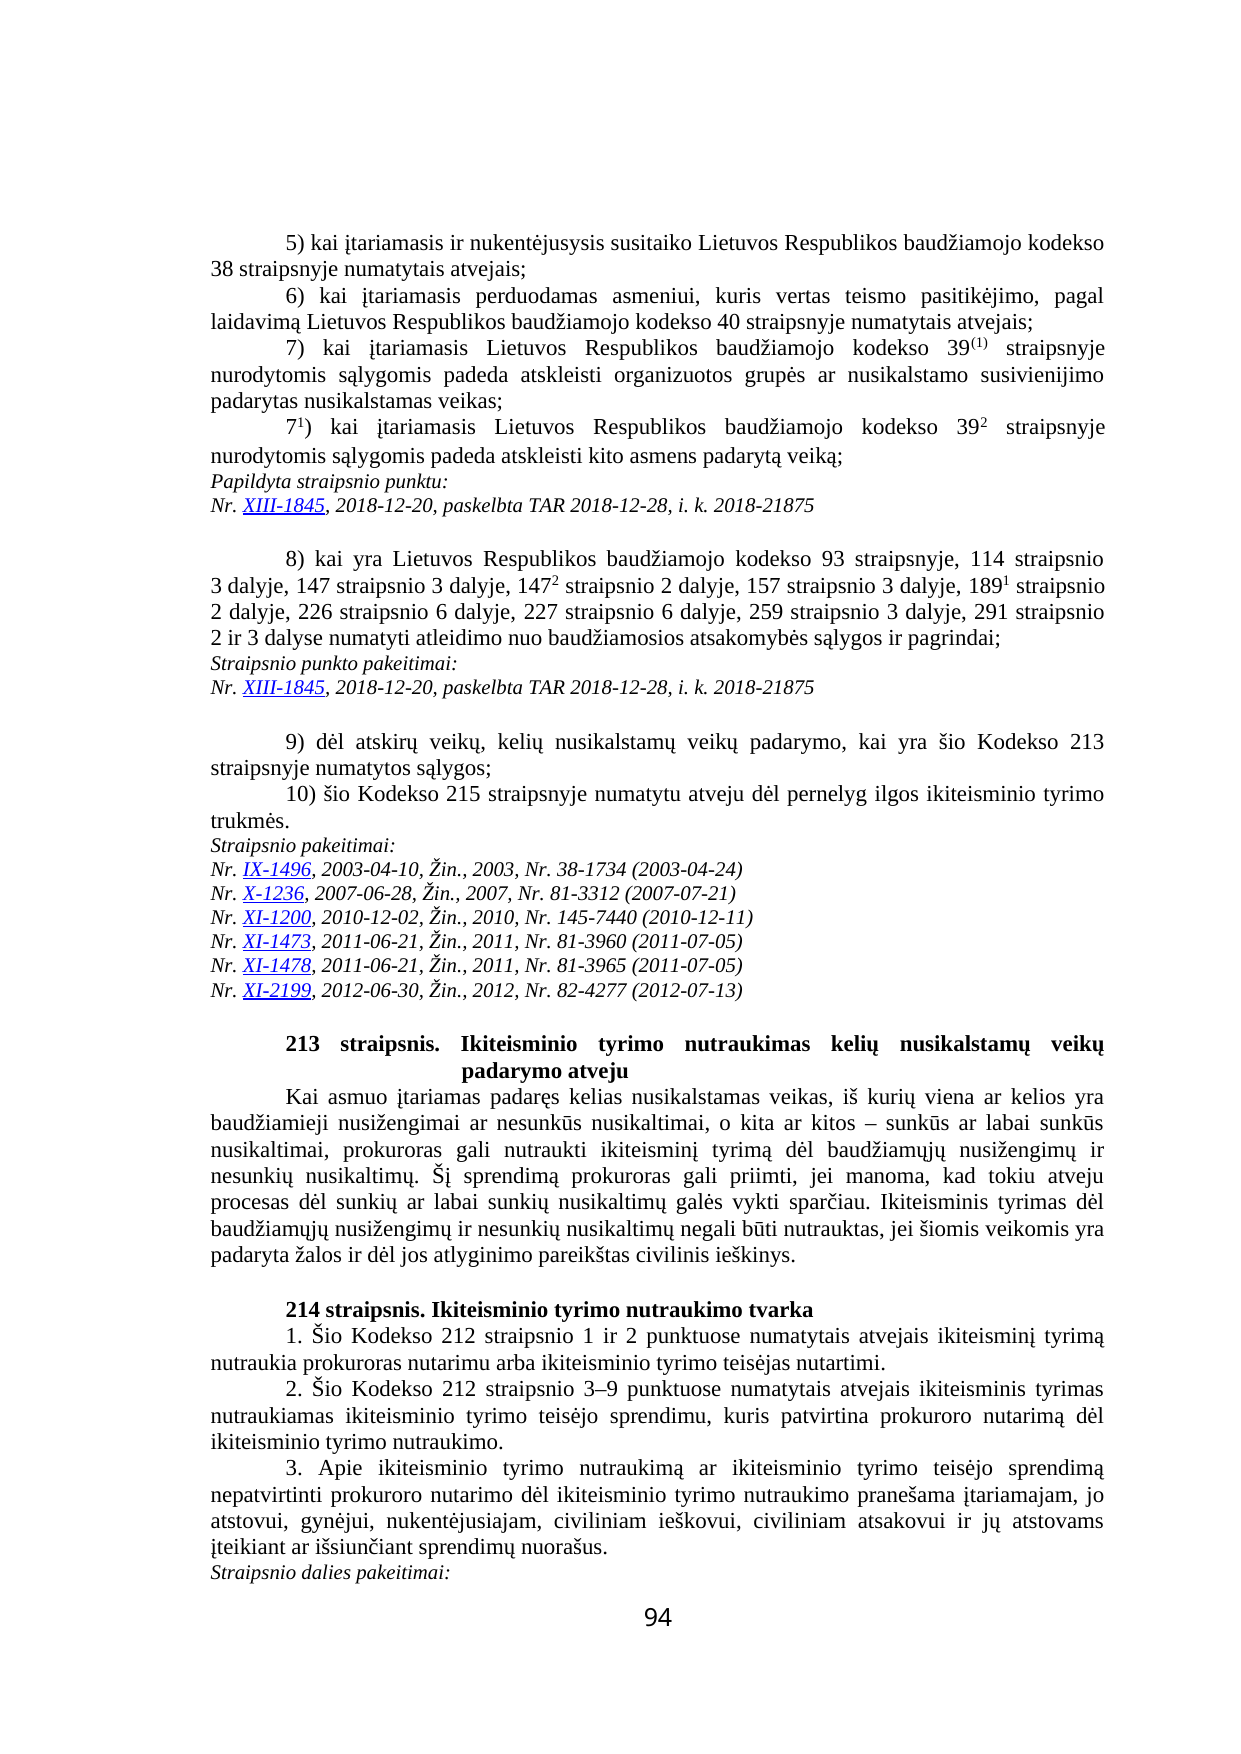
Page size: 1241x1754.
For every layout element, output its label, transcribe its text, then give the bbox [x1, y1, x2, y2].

text 10) šio Kodekso 215 straipsnyje numatytu atveju dėl pernelyg ilgos ikiteisminio tyrimo trukmės. [210, 780, 1105, 833]
text Nr. XI-1200, 2010-12-02, Žin., 2010, Nr. 145-7440 (2010-12-11) [210, 905, 1105, 929]
text 9) dėl atskirų veikų, kelių nusikalstamų veikų padarymo, kai yra šio Kodekso 213 straipsnyje numatytos sąlygos; [210, 728, 1105, 780]
text Nr. XI-1478, 2011-06-21, Žin., 2011, Nr. 81-3965 (2011-07-05) [210, 953, 1105, 977]
text 71) kai įtariamasis Lietuvos Respublikos baudžiamojo kodekso 392 straipsnyje nurodytomis sąlygomis padeda atskleisti kito asmens padarytą veiką; [210, 413, 1105, 468]
text Nr. XIII-1845, 2018-12-20, paskelbta TAR 2018-12-28, i. k. 2018-21875 [210, 675, 1105, 699]
text 5) kai įtariamasis ir nukentėjusysis susitaiko Lietuvos Respublikos baudžiamojo kodekso 38 straipsnyje numatytais atvejais; [210, 229, 1105, 282]
text 6) kai įtariamasis perduodamas asmeniui, kuris vertas teismo pasitikėjimo, pagal laidavimą Lietuvos Respublikos baudžiamojo kodekso 40 straipsnyje numatytais atvejais; [210, 282, 1105, 334]
text Straipsnio punkto pakeitimai: [210, 651, 1105, 675]
text 7) kai įtariamasis Lietuvos Respublikos baudžiamojo kodekso 39(1) straipsnyje nurodytomis sąlygomis padeda atskleisti organizuotos grupės ar nusikalstamo susivienijimo padarytas nusikalstamas veikas; [210, 334, 1105, 413]
text Papildyta straipsnio punktu: [210, 468, 1105, 493]
text 8) kai yra Lietuvos Respublikos baudžiamojo kodekso 93 straipsnyje, 114 straipsnio 3 dalyje, 147 straipsnio 3 dalyje, 1472 straipsnio 2 dalyje, 157 straipsnio 3 dalyje, 1891 straipsnio 2 dalyje, 226 straipsnio 6 dalyje, 227 straipsnio 6 dalyje, 259 straipsnio 3 dalyje, 291 straipsnio 2 ir 3 dalyse numatyti atleidimo nuo baudžiamosios atsakomybės sąlygos ir pagrindai; [210, 545, 1105, 651]
text Nr. IX-1496, 2003-04-10, Žin., 2003, Nr. 38-1734 (2003-04-24) [210, 857, 1105, 881]
text 1. Šio Kodekso 212 straipsnio 1 ir 2 punktuose numatytais atvejais ikiteisminį tyrimą nutraukia prokuroras nutarimu arba ikiteisminio tyrimo teisėjas nutartimi. [210, 1323, 1105, 1375]
text Nr. XI-2199, 2012-06-30, Žin., 2012, Nr. 82-4277 (2012-07-13) [210, 977, 1105, 1002]
text Straipsnio pakeitimai: [210, 833, 1105, 857]
text 2. Šio Kodekso 212 straipsnio 3–9 punktuose numatytais atvejais ikiteisminis tyrimas nutraukiamas ikiteisminio tyrimo teisėjo sprendimu, kuris patvirtina prokuroro nutarimą dėl ikiteisminio tyrimo nutraukimo. [210, 1375, 1105, 1454]
text Kai asmuo įtariamas padaręs kelias nusikalstamas veikas, iš kurių viena ar kelios yra baudžiamieji nusižengimai ar nesunkūs nusikaltimai, o kita ar kitos – sunkūs ar labai sunkūs nusikaltimai, prokuroras gali nutraukti ikiteisminį tyrimą dėl baudžiamųjų nusižengimų ir nesunkių nusikaltimų. Šį sprendimą prokuroras gali priimti, jei manoma, kad tokiu atveju procesas dėl sunkių ar labai sunkių nusikaltimų galės vykti sparčiau. Ikiteisminis tyrimas dėl baudžiamųjų nusižengimų ir nesunkių nusikaltimų negali būti nutrauktas, jei šiomis veikomis yra padaryta žalos ir dėl jos atlyginimo pareikštas civilinis ieškinys. [210, 1083, 1105, 1267]
text Nr. XIII-1845, 2018-12-20, paskelbta TAR 2018-12-28, i. k. 2018-21875 [210, 493, 1105, 517]
text 3. Apie ikiteisminio tyrimo nutraukimą ar ikiteisminio tyrimo teisėjo sprendimą nepatvirtinti prokuroro nutarimo dėl ikiteisminio tyrimo nutraukimo pranešama įtariamajam, jo atstovui, gynėjui, nukentėjusiajam, civiliniam ieškovui, civiliniam atsakovui ir jų atstovams įteikiant ar išsiunčiant sprendimų nuorašus. [210, 1454, 1105, 1560]
text Nr. X-1236, 2007-06-28, Žin., 2007, Nr. 81-3312 (2007-07-21) [210, 881, 1105, 905]
text Nr. XI-1473, 2011-06-21, Žin., 2011, Nr. 81-3960 (2011-07-05) [210, 929, 1105, 953]
text 213 straipsnis. Ikiteisminio tyrimo nutraukimas kelių nusikalstamų veikų padarymo atveju [285, 1030, 1105, 1083]
text Straipsnio dalies pakeitimai: [210, 1560, 1105, 1584]
text 214 straipsnis. Ikiteisminio tyrimo nutraukimo tvarka [210, 1296, 1105, 1323]
